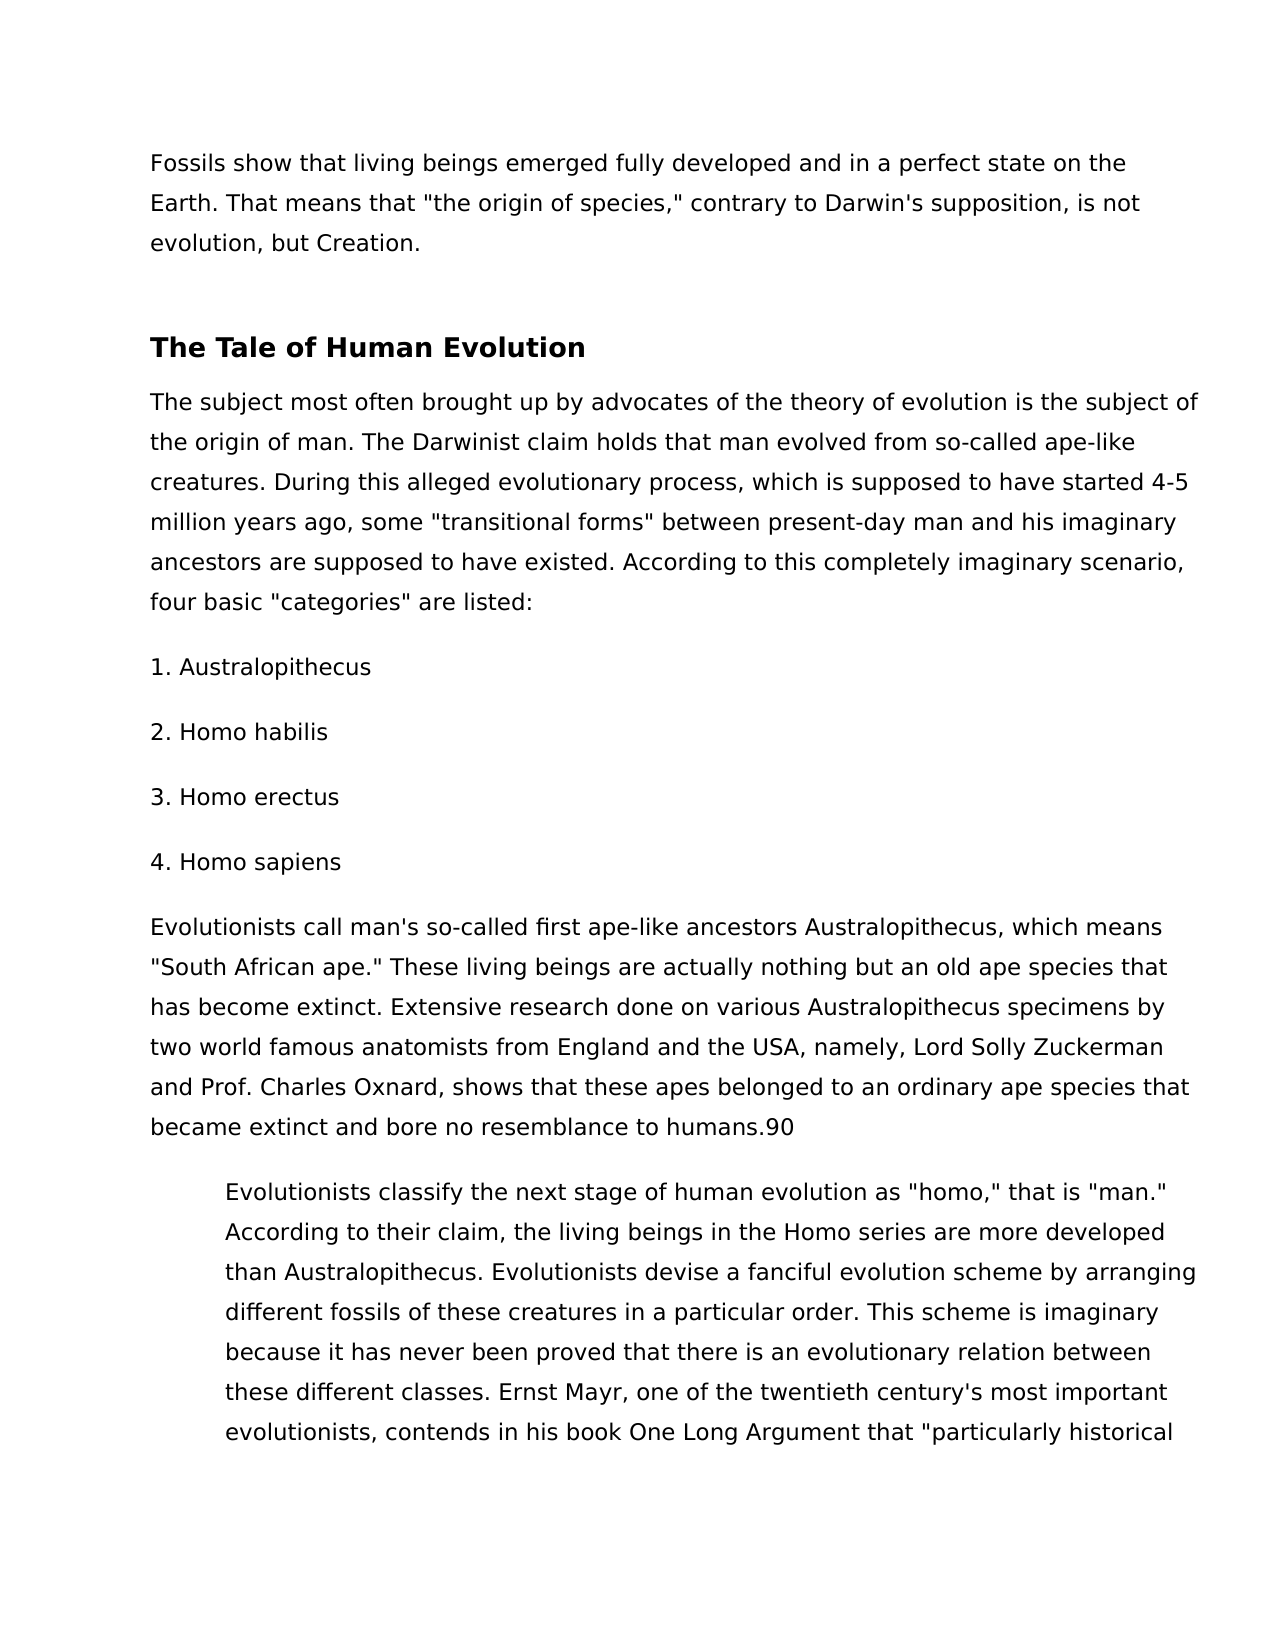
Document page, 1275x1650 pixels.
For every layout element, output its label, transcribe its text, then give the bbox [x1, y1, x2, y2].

text The subject most often brought up by advocates of the theory of evolution is the subject of the origin of man. The Darwinist claim holds that man evolved from so-called ape-like creatures. During this alleged evolutionary process, which is supposed to have started 4-5 million years ago, some "transitional forms" between present-day man and his imaginary ancestors are supposed to have existed. According to this completely imaginary scenario, four basic "categories" are listed: [150, 389, 1200, 616]
text 3. Homo erectus [150, 784, 1200, 811]
text Evolutionists call man's so-called first ape-like ancestors Australopithecus, which means "South African ape." These living beings are actually nothing but an old ape species that has become extinct. Extensive research done on various Australopithecus specimens by two world famous anatomists from England and the USA, namely, Lord Solly Zuckerman and Prof. Charles Oxnard, shows that these apes belonged to an ordinary ape species that became extinct and bore no resemblance to humans.90 [150, 914, 1200, 1141]
text Evolutionists classify the next stage of human evolution as "homo," that is "man." According to their claim, the living beings in the Homo series are more developed than Australopithecus. Evolutionists devise a fanciful evolution scheme by arranging different fossils of these creatures in a particular order. This scheme is imaginary because it has never been proved that there is an evolutionary relation between these different classes. Ernst Mayr, one of the twentieth century's most important evolutionists, contends in his book One Long Argument that "particularly historical [225, 1179, 1200, 1446]
subtitle The Tale of Human Evolution [150, 332, 1200, 364]
text Fossils show that living beings emerged fully developed and in a perfect state on the Earth. That means that "the origin of species," contrary to Darwin's supposition, is not evolution, but Creation. [150, 150, 1200, 257]
text 1. Australopithecus [150, 654, 1200, 681]
text 2. Homo habilis [150, 719, 1200, 746]
text 4. Homo sapiens [150, 849, 1200, 876]
